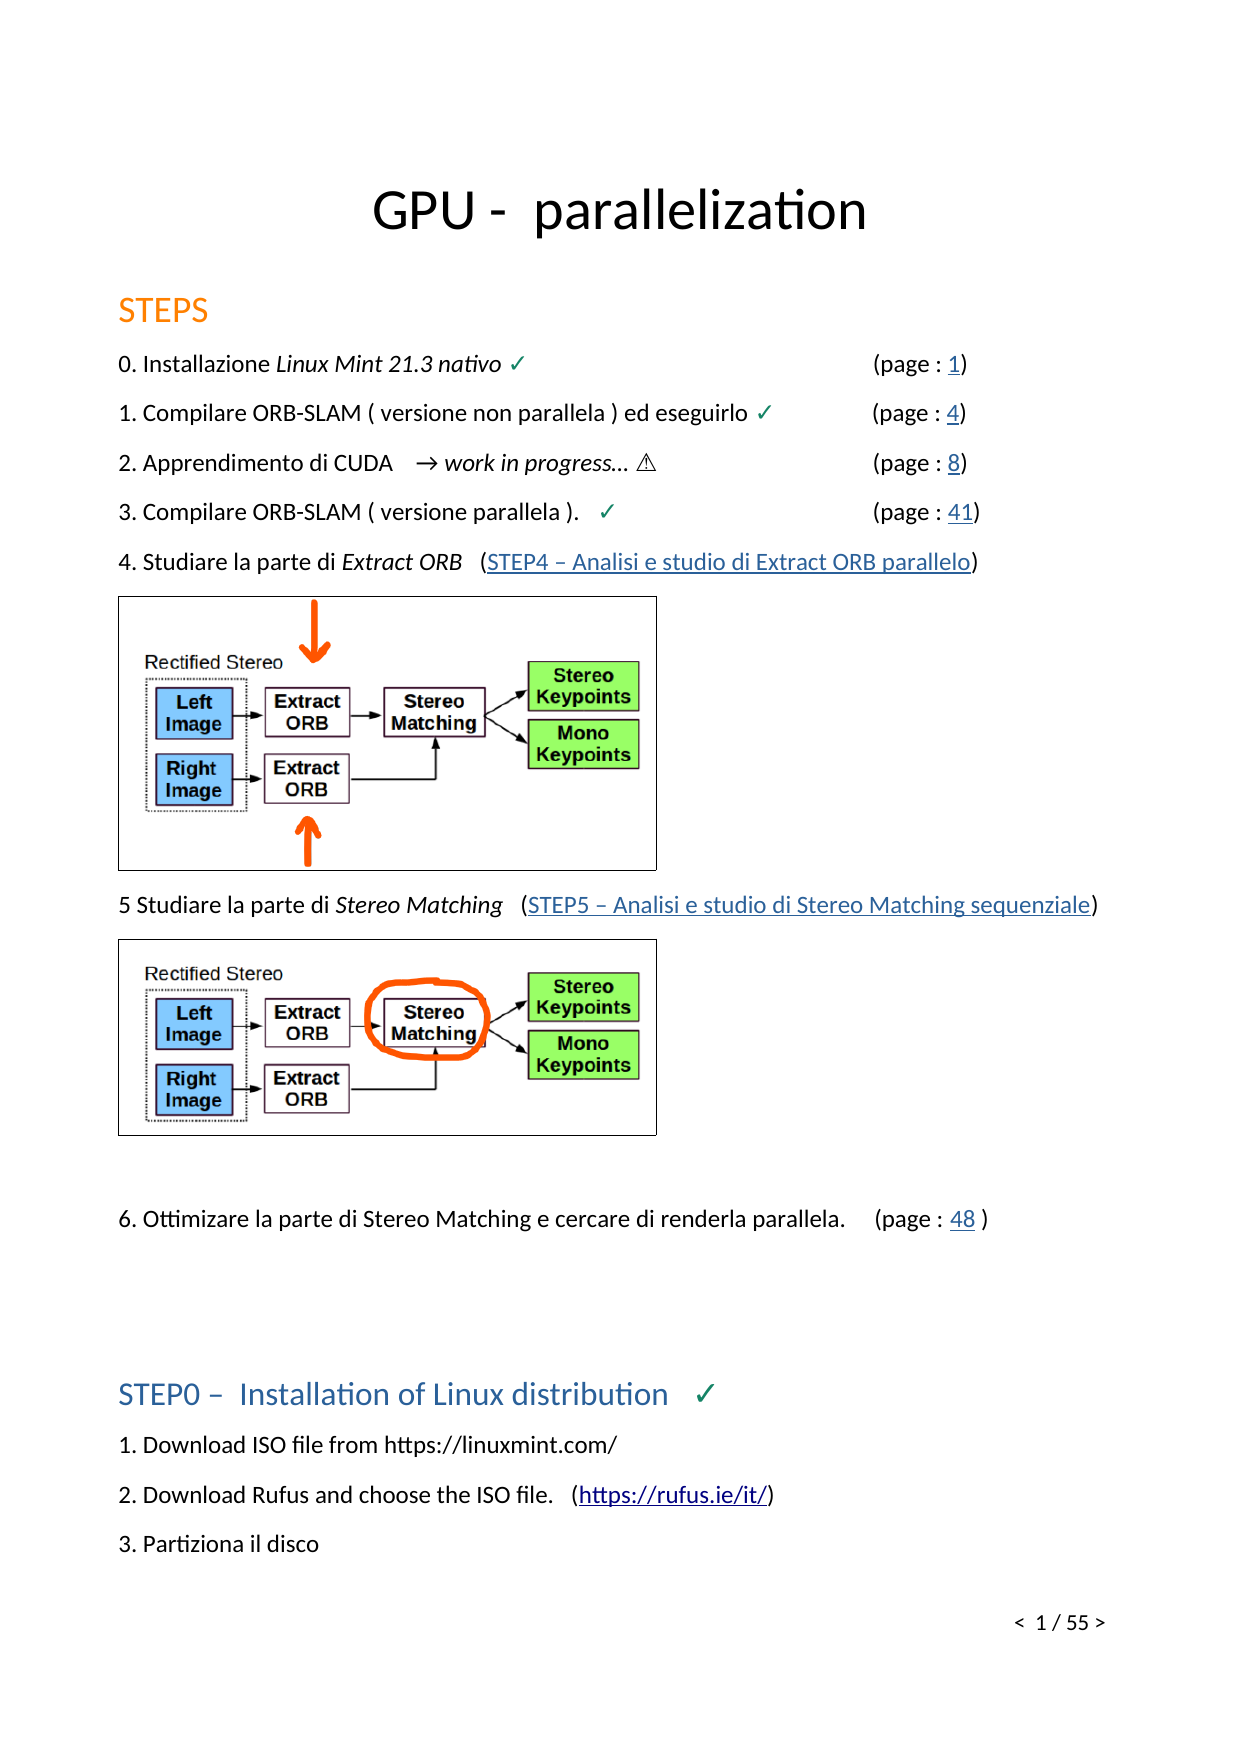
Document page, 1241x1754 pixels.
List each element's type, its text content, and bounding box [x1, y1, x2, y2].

text 2. Download Rufus and choose the ISO file. (https://rufus.ie/it/) [118, 1479, 1122, 1509]
picture [121, 941, 654, 1132]
subtitle STEP0 – Installation of Linux distribution ✓ [118, 1373, 1122, 1414]
text 2. Apprendimento di CUDA → work in progress… ⚠ (page : 8) [118, 447, 1122, 477]
picture [121, 598, 654, 867]
text 3. Partiziona il disco [118, 1528, 1122, 1559]
text 1. Download ISO file from https://linuxmint.com/ [118, 1429, 1122, 1460]
subtitle STEPS [118, 286, 1122, 332]
text 5 Studiare la parte di Stereo Matching (STEP5 – Analisi e studio di Stereo Matching sequenziale) [118, 889, 1122, 919]
text 0. Installazione Linux Mint 21.3 nativo ✓ (page : 1) [118, 348, 1122, 378]
title GPU - parallelization [118, 173, 1122, 244]
text 6. Ottimizare la parte di Stereo Matching e cercare di renderla parallela. (page : 47 ) [118, 1203, 1122, 1234]
text 3. Compilare ORB-SLAM ( versione parallela ). ✓ (page : 40) [118, 496, 1122, 527]
text 1. Compilare ORB-SLAM ( versione non parallela ) ed eseguirlo ✓ (page : 4) [118, 397, 1122, 428]
text 4. Studiare la parte di Extract ORB (STEP4 – Analisi e studio di Extract ORB parallelo) [118, 546, 1122, 577]
